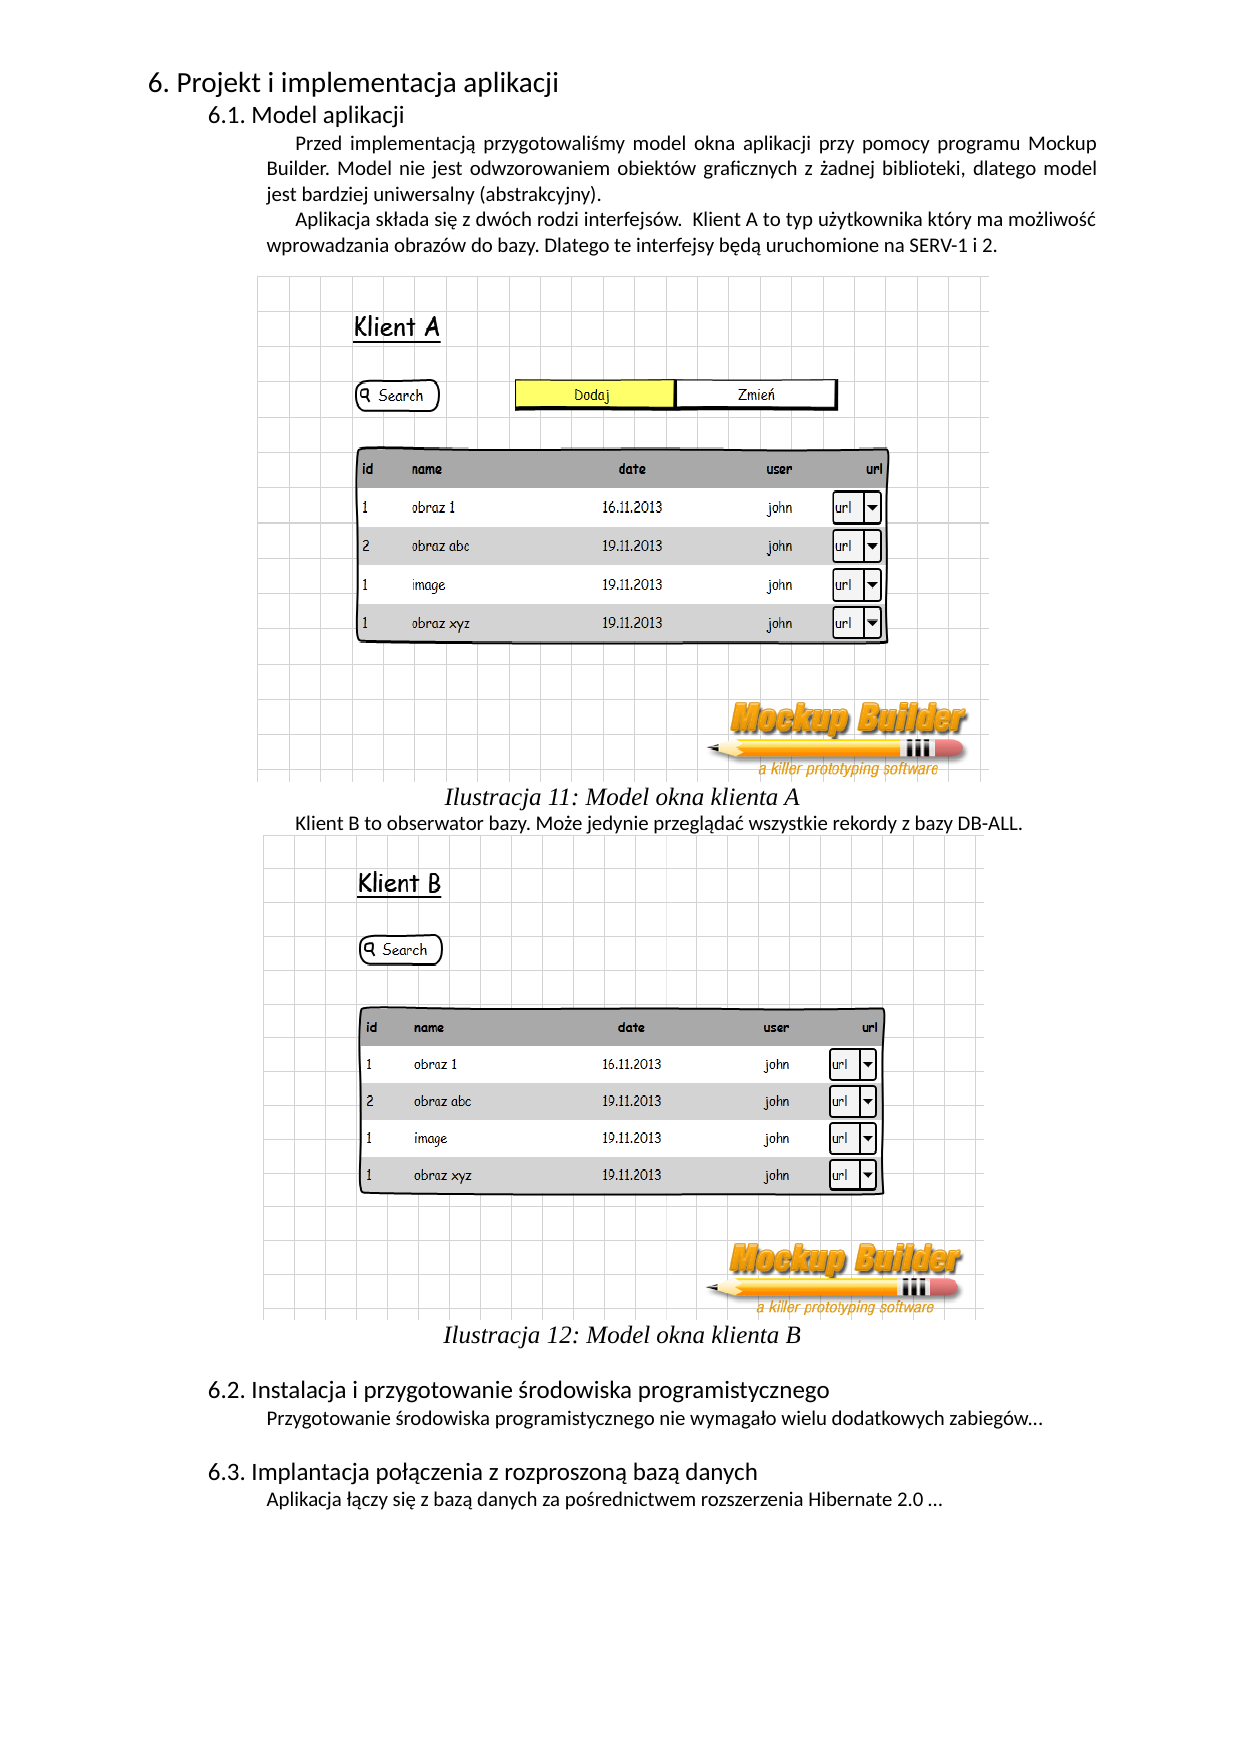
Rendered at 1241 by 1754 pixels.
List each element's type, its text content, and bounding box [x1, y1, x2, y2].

text Aplikacja łączy się z bazą danych za pośrednictwem rozszerzenia Hibernate 2.0 … [266, 1486, 1098, 1512]
text Przed implementacją przygotowaliśmy model okna aplikacji przy pomocy programu Mockup Builder. Model nie jest odwzorowaniem obiektów graficznych z żadnej biblioteki, dlatego model jest bardziej uniwersalny (abstrakcyjny). [266, 130, 1098, 206]
text Ilustracja 11: Model okna klienta A [258, 782, 988, 811]
text Klient B to obserwator bazy. Może jedynie przeglądać wszystkie rekordy z bazy DB-ALL. [266, 257, 1098, 836]
subtitle 6.3. Implantacja połączenia z rozproszoną bazą danych [208, 1456, 1098, 1486]
text Przygotowanie środowiska programistycznego nie wymagało wielu dodatkowych zabiegów... [266, 1405, 1098, 1430]
subtitle 6.2. Instalacja i przygotowanie środowiska programistycznego [208, 1374, 1098, 1405]
text Ilustracja 12: Model okna klienta B [263, 1320, 983, 1349]
subtitle 6.1. Model aplikacji [208, 100, 1098, 130]
subtitle 6. Projekt i implementacja aplikacji [148, 64, 1098, 100]
text Aplikacja składa się z dwóch rodzi interfejsów. Klient A to typ użytkownika który ma możliwość wprowadzania obrazów do bazy. Dlatego te interfejsy będą uruchomione na SERV-1 i 2. [266, 206, 1098, 257]
picture [257, 276, 989, 782]
picture [263, 835, 984, 1320]
